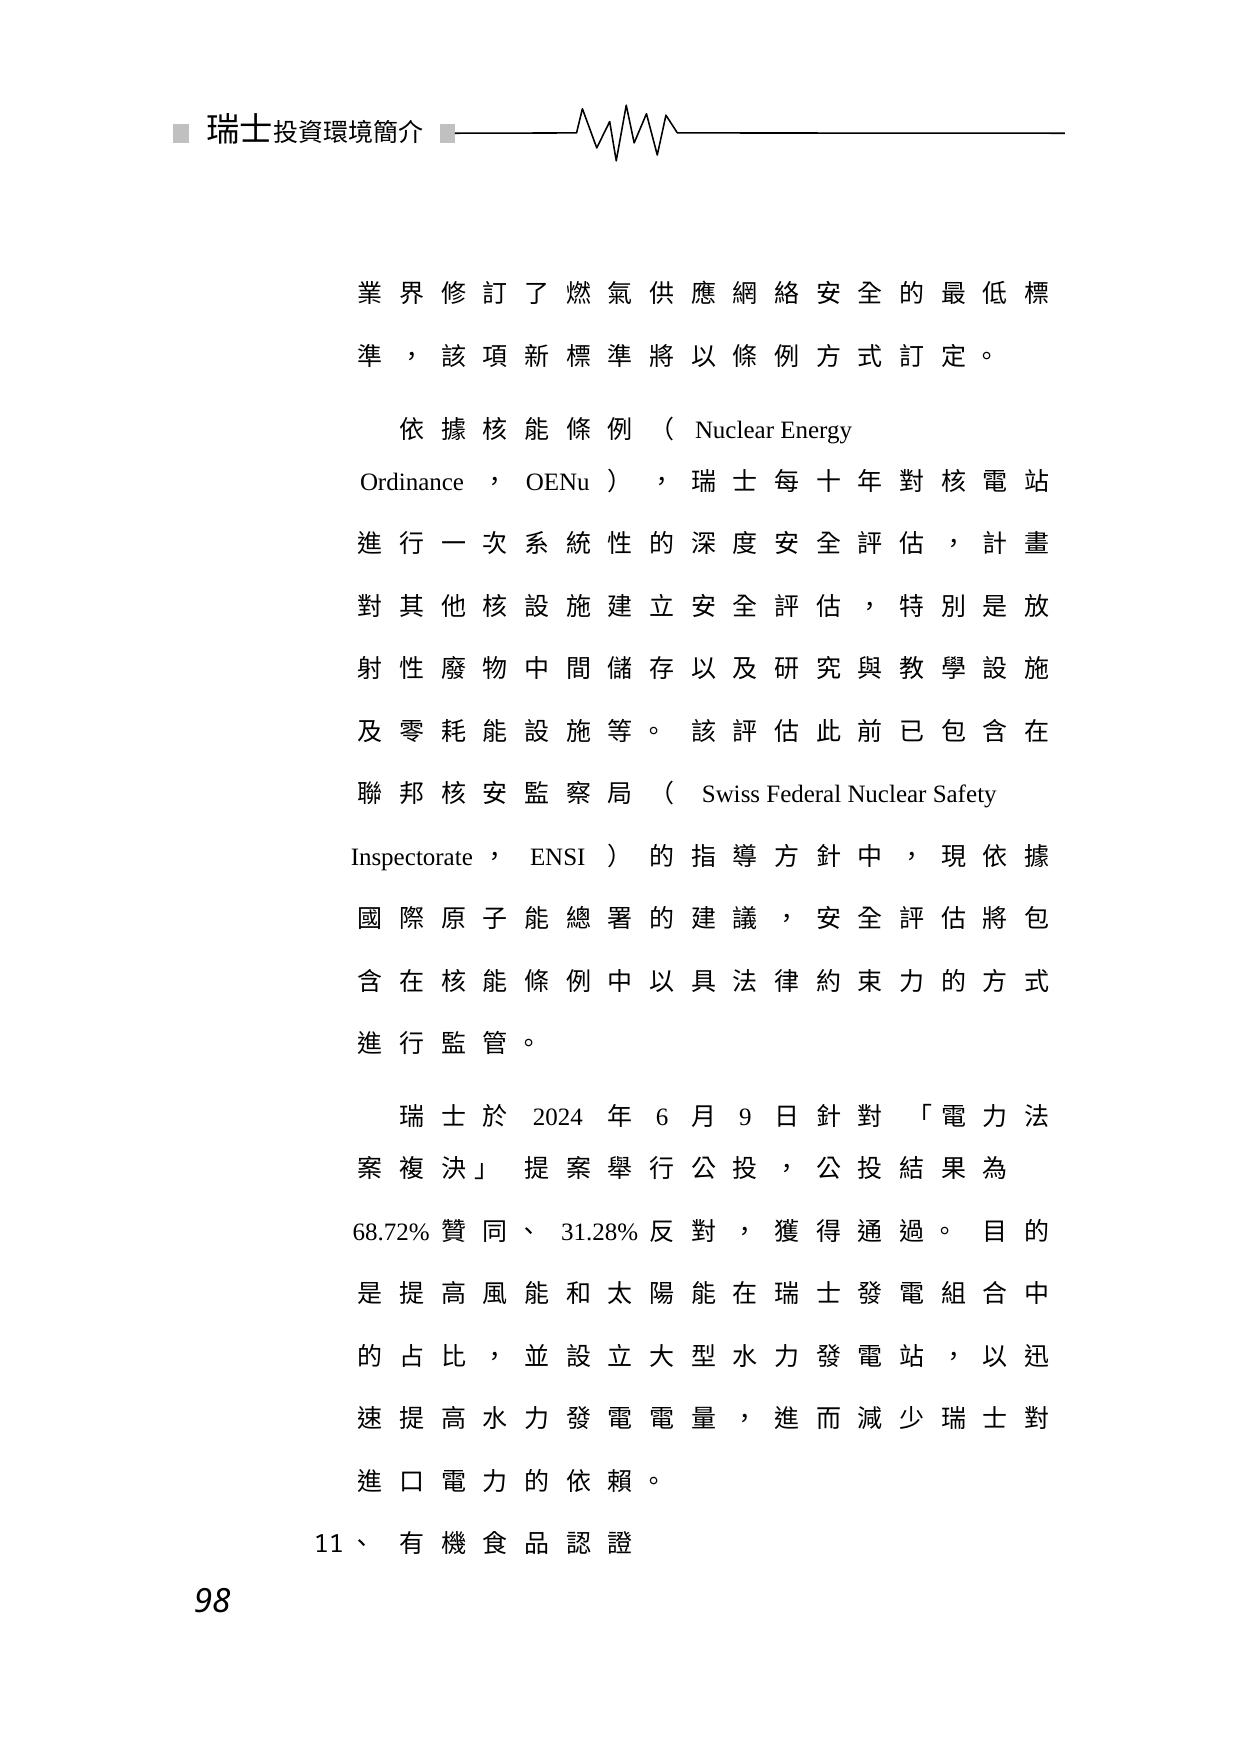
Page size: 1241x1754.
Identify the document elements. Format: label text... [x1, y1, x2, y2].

text 業界修訂了燃氣供應網絡安全的最低標準，該項新標準將以條例方式訂定。 [330, 250, 1058, 375]
text 11、有機食品認證 [281, 1500, 1058, 1563]
text 依據核能條例（Nuclear Energy Ordinance，OENu），瑞士每十年對核電站進行一次系統性的深度安全評估，計畫對其他核設施建立安全評估，特別是放射性廢物中間儲存以及研究與教學設施及零耗能設施等。該評估此前已包含在聯邦核安監察局（Swiss Federal Nuclear Safety Inspectorate，ENSI）的指導方針中，現依據國際原子能總署的建議，安全評估將包含在核能條例中以具法律約束力的方式進行監管。 [330, 375, 1058, 1063]
text 瑞士於2024年6月9日針對「電力法案複決」提案舉行公投，公投結果為68.72%贊同、31.28%反對，獲得通過。目的是提高風能和太陽能在瑞士發電組合中的占比，並設立大型水力發電站，以迅速提高水力發電電量，進而減少瑞士對進口電力的依賴。 [330, 1063, 1058, 1500]
